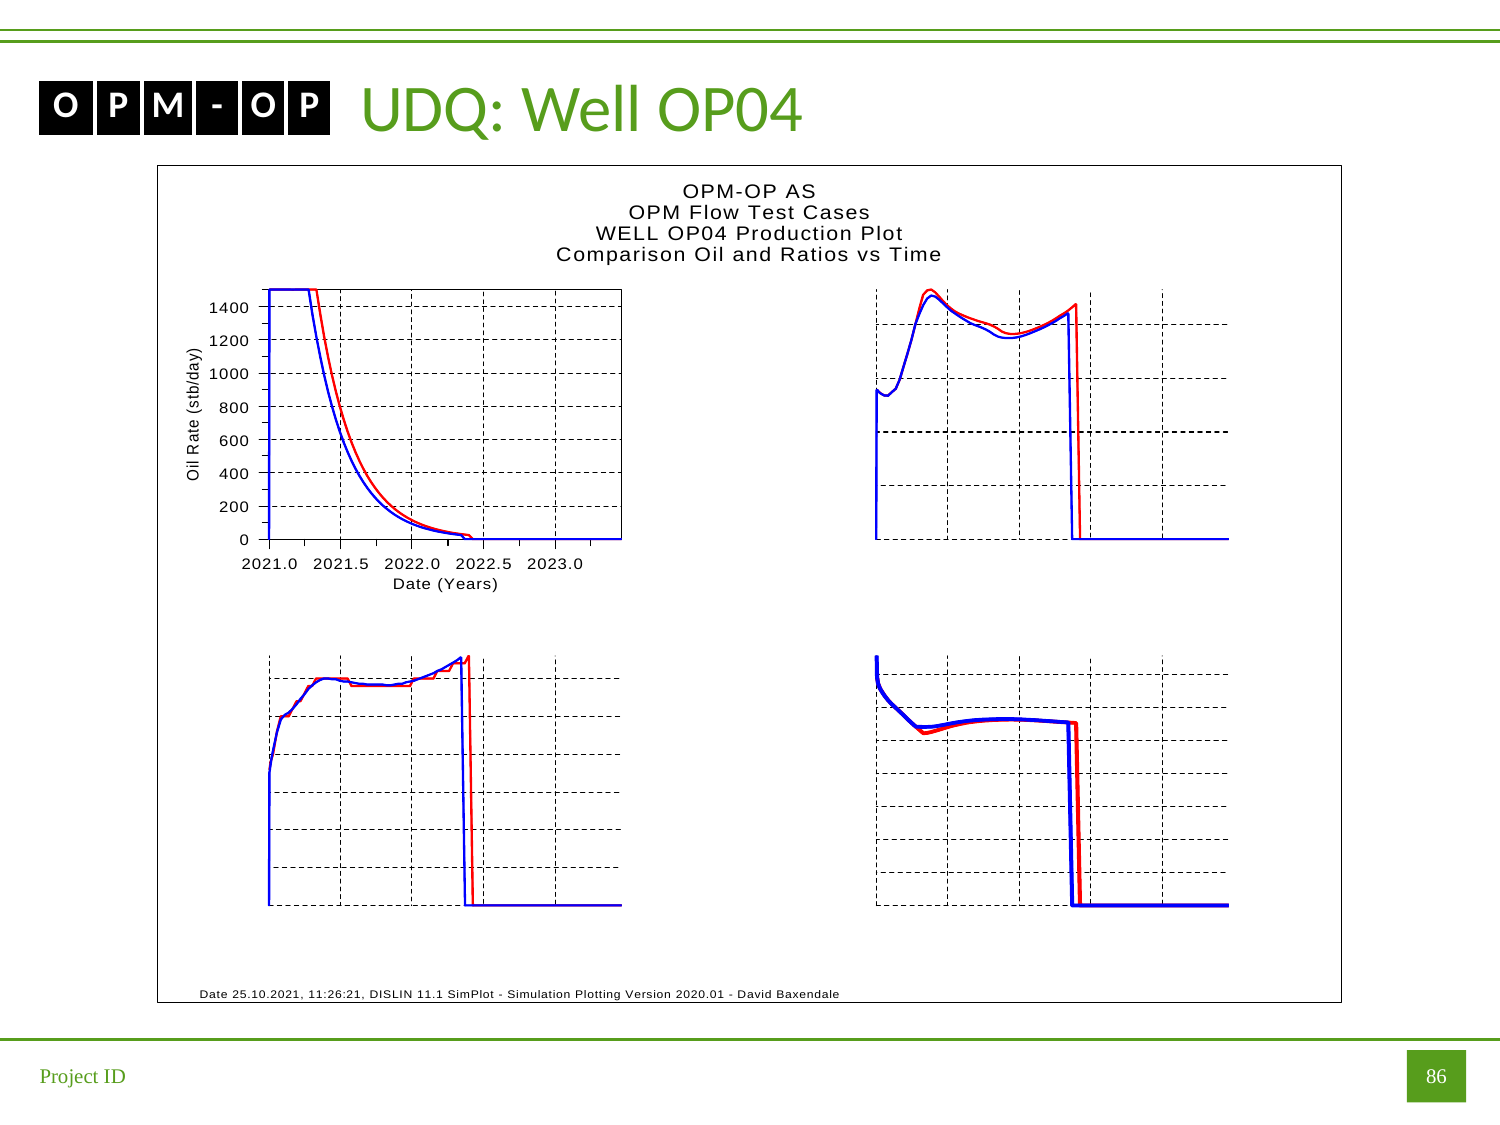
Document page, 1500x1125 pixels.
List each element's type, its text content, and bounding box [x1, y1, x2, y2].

title UDQ: well OP04 [360, 77, 1425, 153]
picture [157, 165, 1343, 1004]
